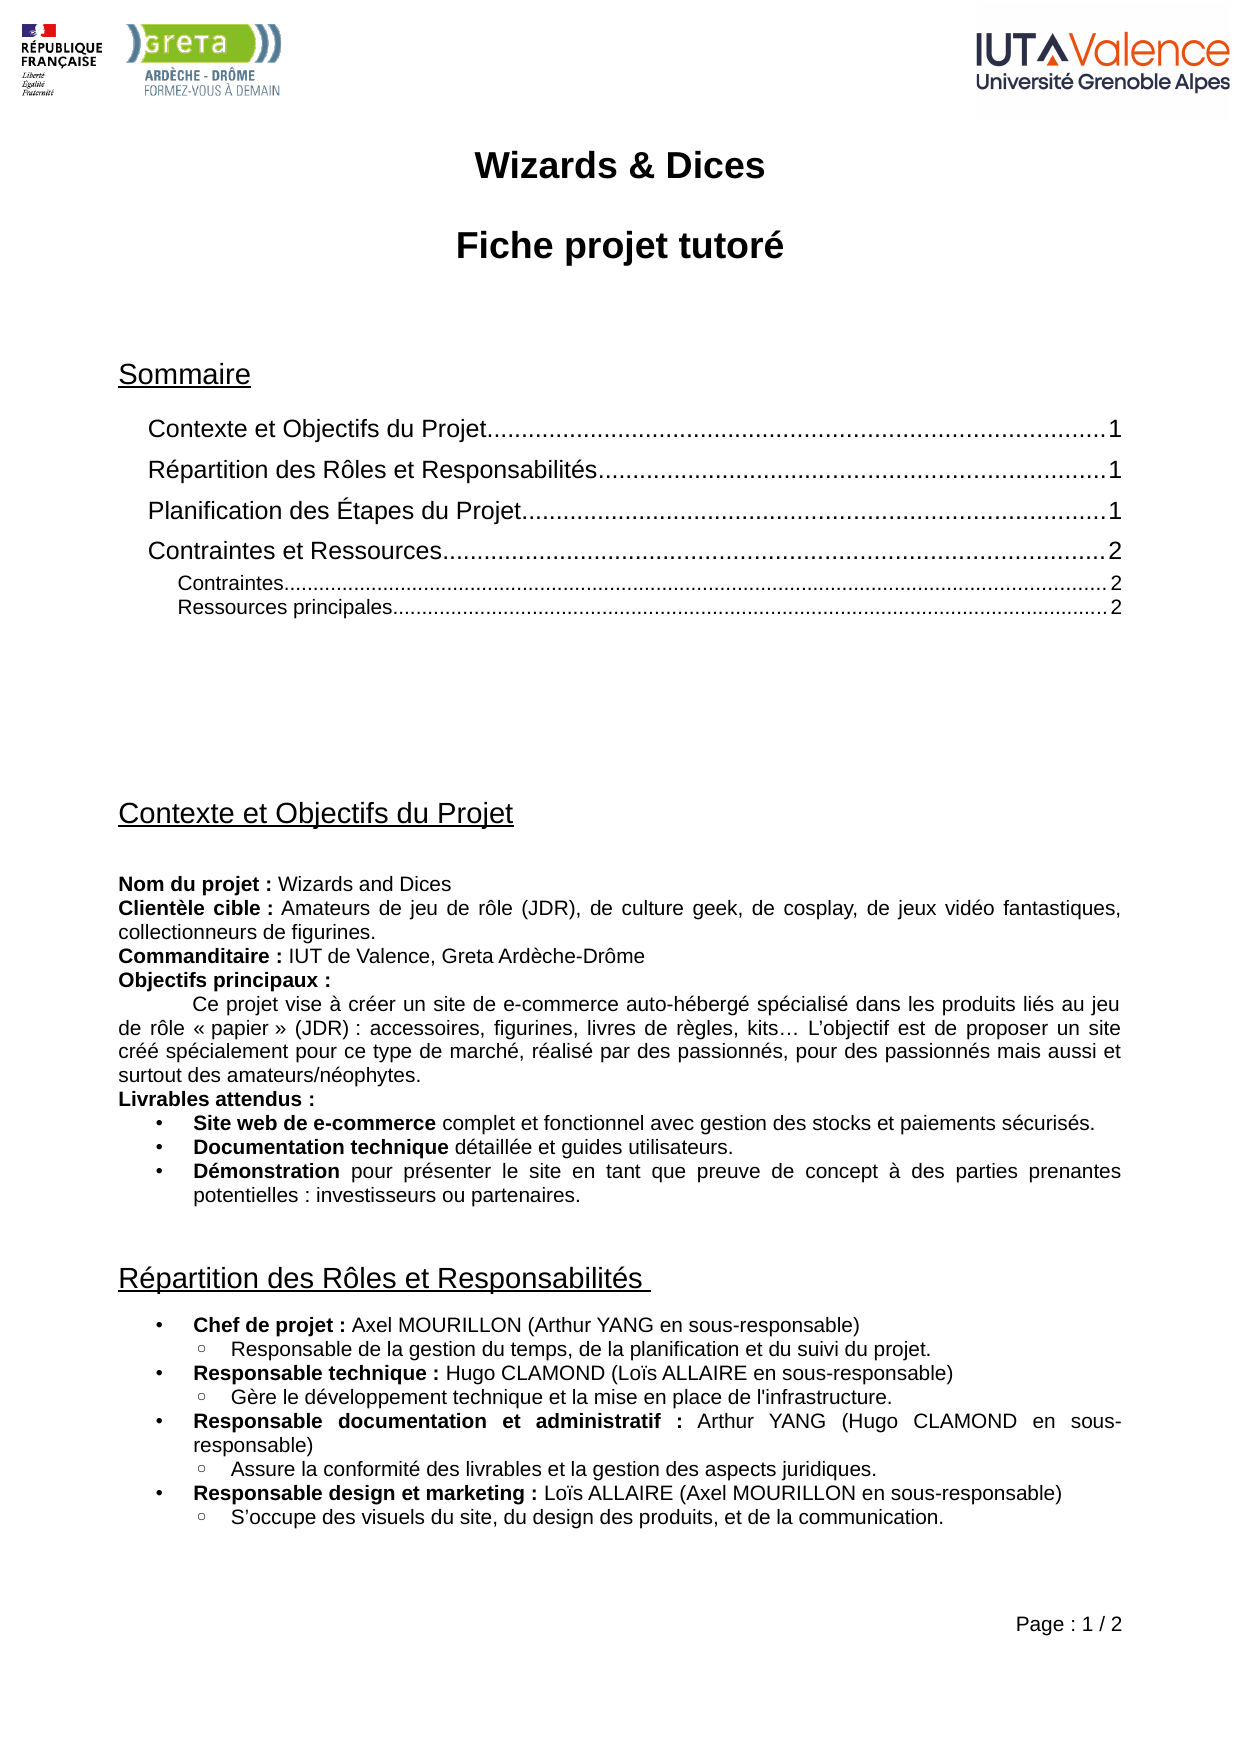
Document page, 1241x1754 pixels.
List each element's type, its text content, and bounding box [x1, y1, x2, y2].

text Objectifs principaux : [118, 967, 1122, 991]
list Responsable design et marketing : Loïs ALLAIRE (Axel MOURILLON en sous-responsable) [156, 1481, 1122, 1505]
title Fiche projet tutoré [118, 224, 1122, 267]
list Responsable documentation et administratif : Arthur YANG (Hugo CLAMOND en sous-responsable) [156, 1409, 1122, 1457]
picture [21, 2, 282, 117]
subtitle Contexte et Objectifs du Projet [118, 796, 1122, 830]
text Contraintes 2 [177, 571, 1122, 595]
text Planification des Étapes du Projet 1 [148, 496, 1122, 524]
text Nom du projet : Wizards and Dices [118, 872, 1122, 896]
text Livrables attendus : [118, 1087, 1122, 1111]
text Commanditaire : IUT de Valence, Greta Ardèche-Drôme [118, 943, 1122, 967]
list Responsable de la gestion du temps, de la planification et du suivi du projet. [193, 1336, 1122, 1361]
text Contraintes et Ressources 2 [148, 536, 1122, 565]
list S’occupe des visuels du site, du design des produits, et de la communication. [193, 1505, 1122, 1529]
text Répartition des Rôles et Responsabilités 1 [148, 455, 1122, 484]
list Site web de e-commerce complet et fonctionnel avec gestion des stocks et paiements sécurisés. [156, 1111, 1122, 1135]
list Démonstration pour présenter le site en tant que preuve de concept à des parties prenantes potentielles : investisseurs ou partenaires. [156, 1159, 1122, 1207]
subtitle Sommaire [118, 357, 1122, 391]
list Responsable technique : Hugo CLAMOND (Loïs ALLAIRE en sous-responsable) [156, 1361, 1122, 1384]
subtitle Répartition des Rôles et Responsabilités [118, 1261, 1122, 1295]
list Assure la conformité des livrables et la gestion des aspects juridiques. [193, 1457, 1122, 1481]
list Gère le développement technique et la mise en place de l'infrastructure. [193, 1384, 1122, 1409]
picture [976, 2, 1230, 121]
text Clientèle cible : Amateurs de jeu de rôle (JDR), de culture geek, de cosplay, de jeux vidéo fantastiques, collectionneurs de figurines. [118, 896, 1122, 943]
text Ressources principales 2 [177, 595, 1122, 619]
list Documentation technique détaillée et guides utilisateurs. [156, 1135, 1122, 1159]
text Contexte et Objectifs du Projet 1 [148, 414, 1122, 443]
list Chef de projet : Axel MOURILLON (Arthur YANG en sous-responsable) [156, 1312, 1122, 1336]
text Ce projet vise à créer un site de e-commerce auto-hébergé spécialisé dans les produits liés au jeu de rôle « papier » (JDR) : accessoires, figurines, livres de règles, kits… L’objectif est de proposer un site créé spécialement pour ce type de marché, réalisé par des passionnés, pour des passionnés mais aussi et surtout des amateurs/néophytes. [118, 991, 1122, 1087]
title Wizards & Dices [118, 143, 1122, 186]
